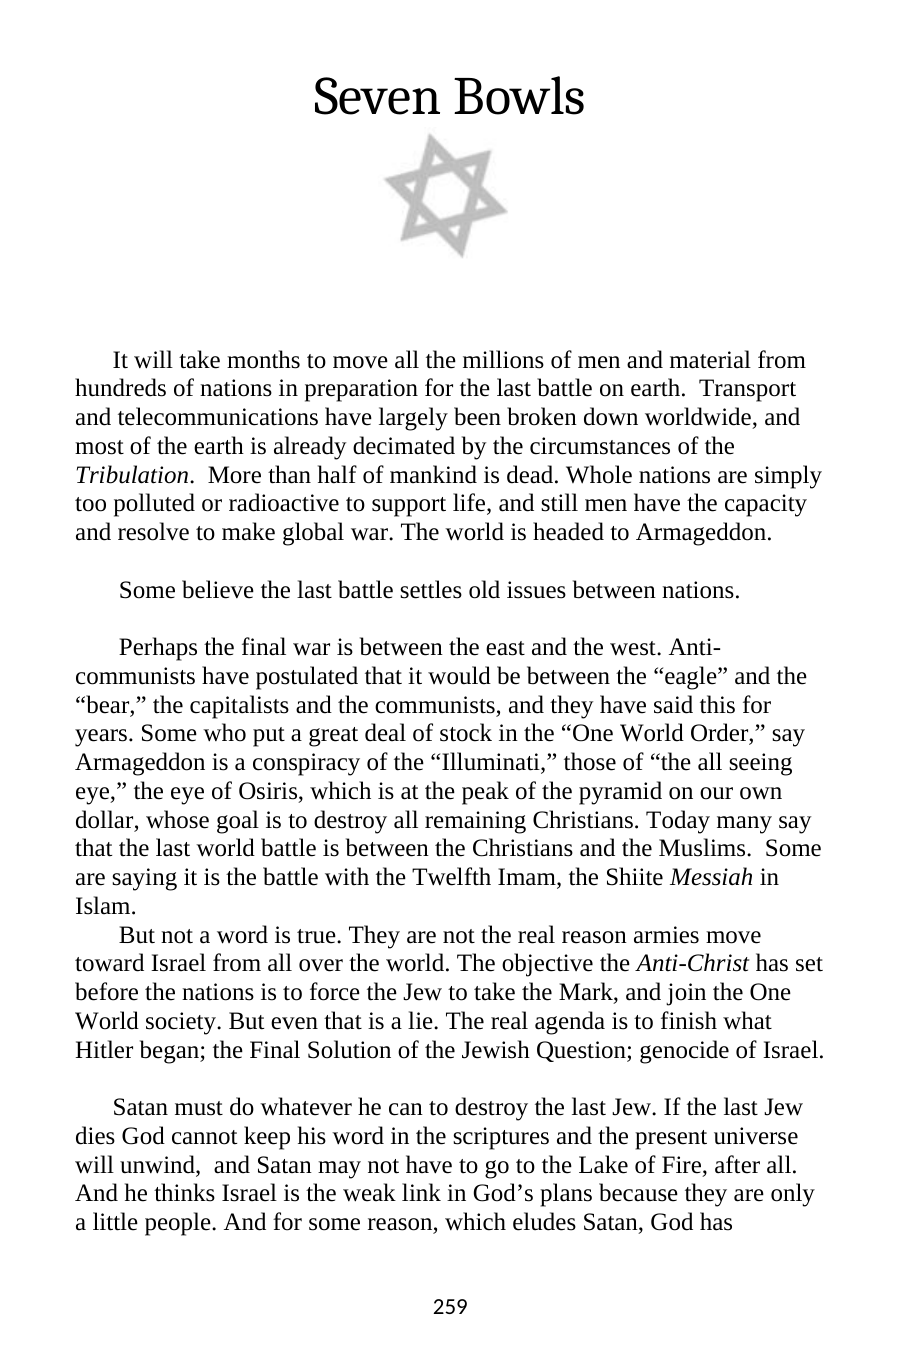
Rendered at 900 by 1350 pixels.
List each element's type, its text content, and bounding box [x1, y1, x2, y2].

text It will take months to move all the millions of men and material from hundreds of nations in preparation for the last battle on earth. Transport and telecommunications have largely been broken down worldwide, and most of the earth is already decimated by the circumstances of the Tribulation. More than half of mankind is dead. Whole nations are simply too polluted or radioactive to support life, and still men have the capacity and resolve to make global war. The world is headed to Armageddon. [75, 345, 825, 546]
text But not a word is true. They are not the real reason armies move toward Israel from all over the world. The objective the Anti-Christ has set before the nations is to force the Jew to take the Mark, and join the One World society. But even that is a lie. The real agenda is to finish what Hitler began; the Final Solution of the Jewish Question; genocide of Israel. [75, 920, 825, 1063]
text Some believe the last battle settles old issues between nations. [75, 575, 825, 603]
picture [377, 127, 523, 263]
text Perhaps the final war is between the east and the west. Anti-communists have postulated that it would be between the “eagle” and the “bear,” the capitalists and the communists, and they have said this for years. Some who put a great deal of stock in the “One World Order,” say Armageddon is a conspiracy of the “Illuminati,” those of “the all seeing eye,” the eye of Osiris, which is at the peak of the pyramid on our own dollar, whose goal is to destroy all remaining Christians. Today many say that the last world battle is between the Christians and the Muslims. Some are saying it is the battle with the Twelfth Imam, the Shiite Messiah in Islam. [75, 632, 825, 920]
subtitle Seven Bowls [75, 66, 825, 128]
text Satan must do whatever he can to destroy the last Jew. If the last Jew dies God cannot keep his word in the scriptures and the present universe will unwind, and Satan may not have to go to the Lake of Fire, after all. And he thinks Israel is the weak link in God’s plans because they are only a little people. And for some reason, which eludes Satan, God has [75, 1092, 825, 1236]
